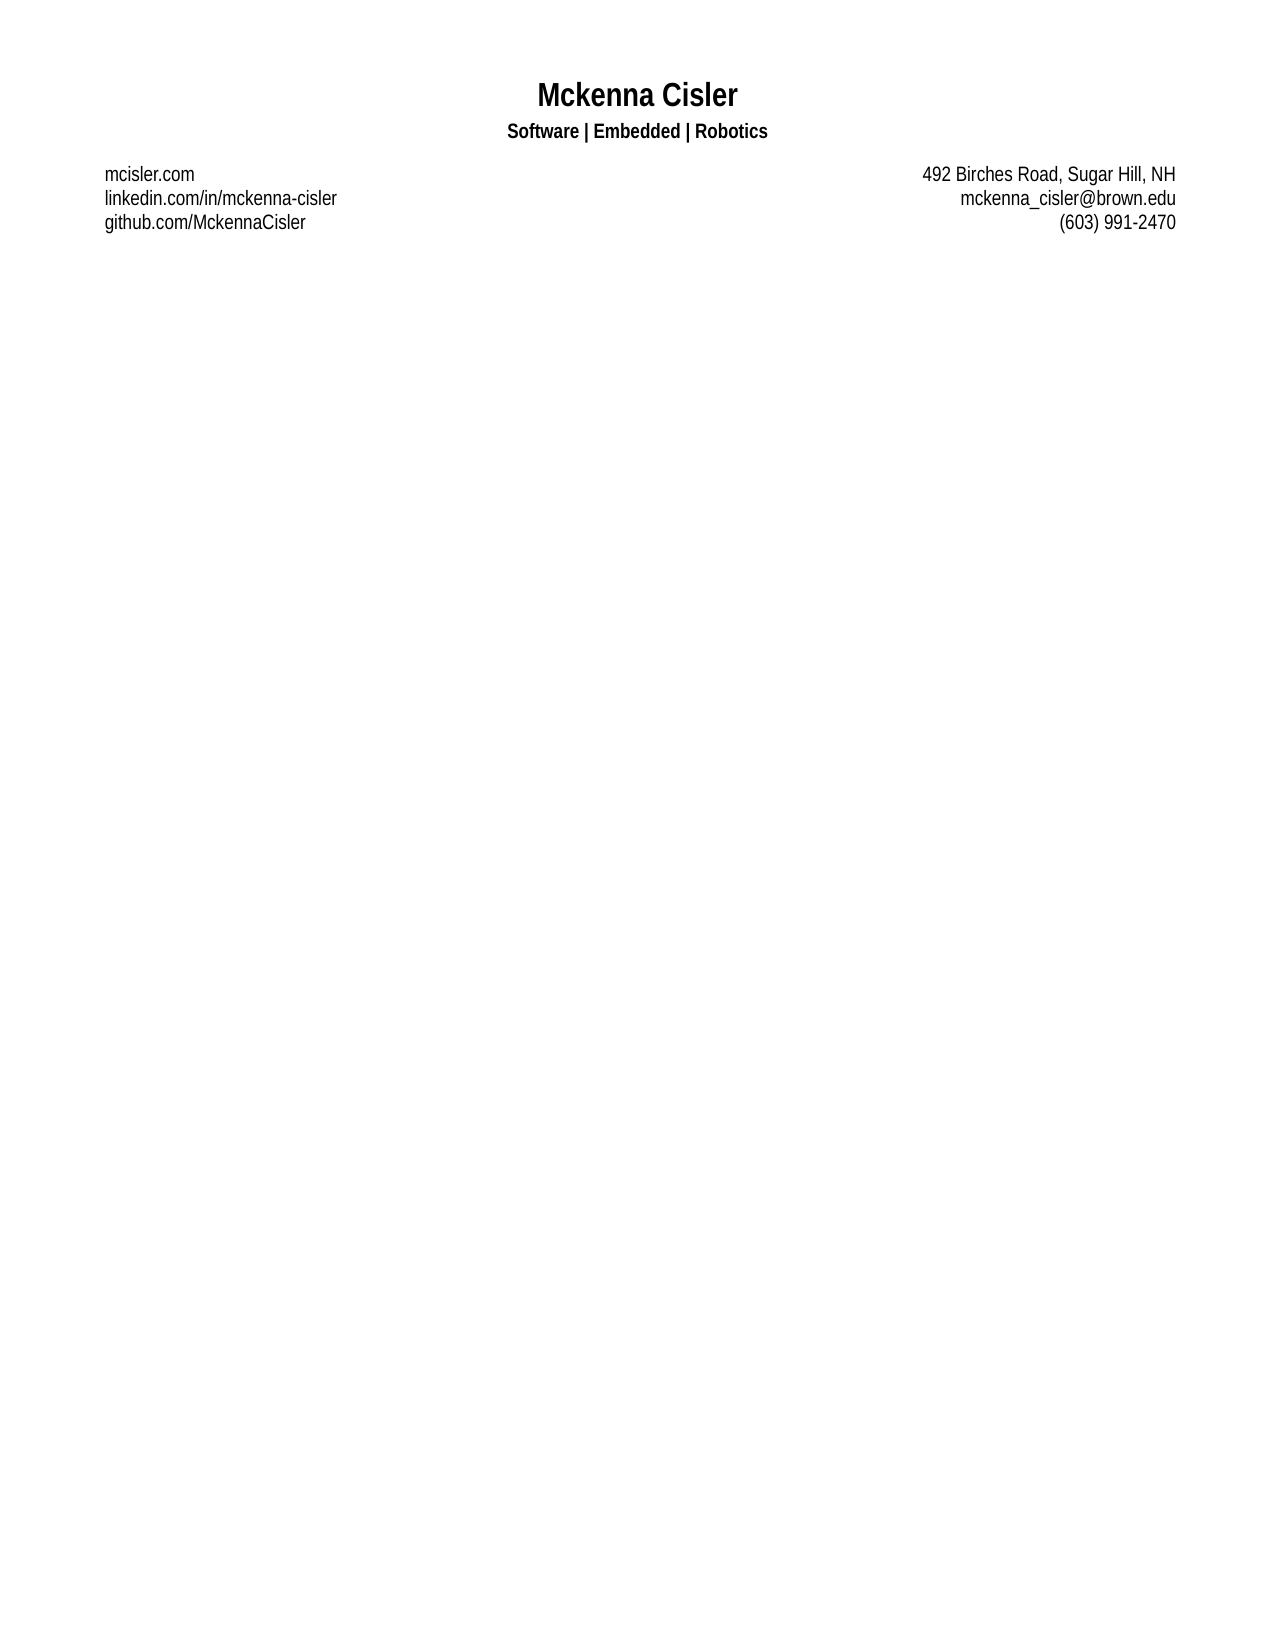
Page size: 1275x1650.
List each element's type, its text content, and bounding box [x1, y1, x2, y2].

text Software | Embedded | Robotics [112, 119, 1162, 143]
text Mckenna Cisler [112, 75, 1162, 113]
table_header [487, 162, 814, 246]
table_header 492 Birches Road, Sugar Hill, NH mckenna_cisler@brown.edu (603) 991-2470 [814, 162, 1188, 246]
table_header mcisler.com linkedin.com/in/mckenna-cisler github.com/MckennaCisler [93, 162, 487, 246]
